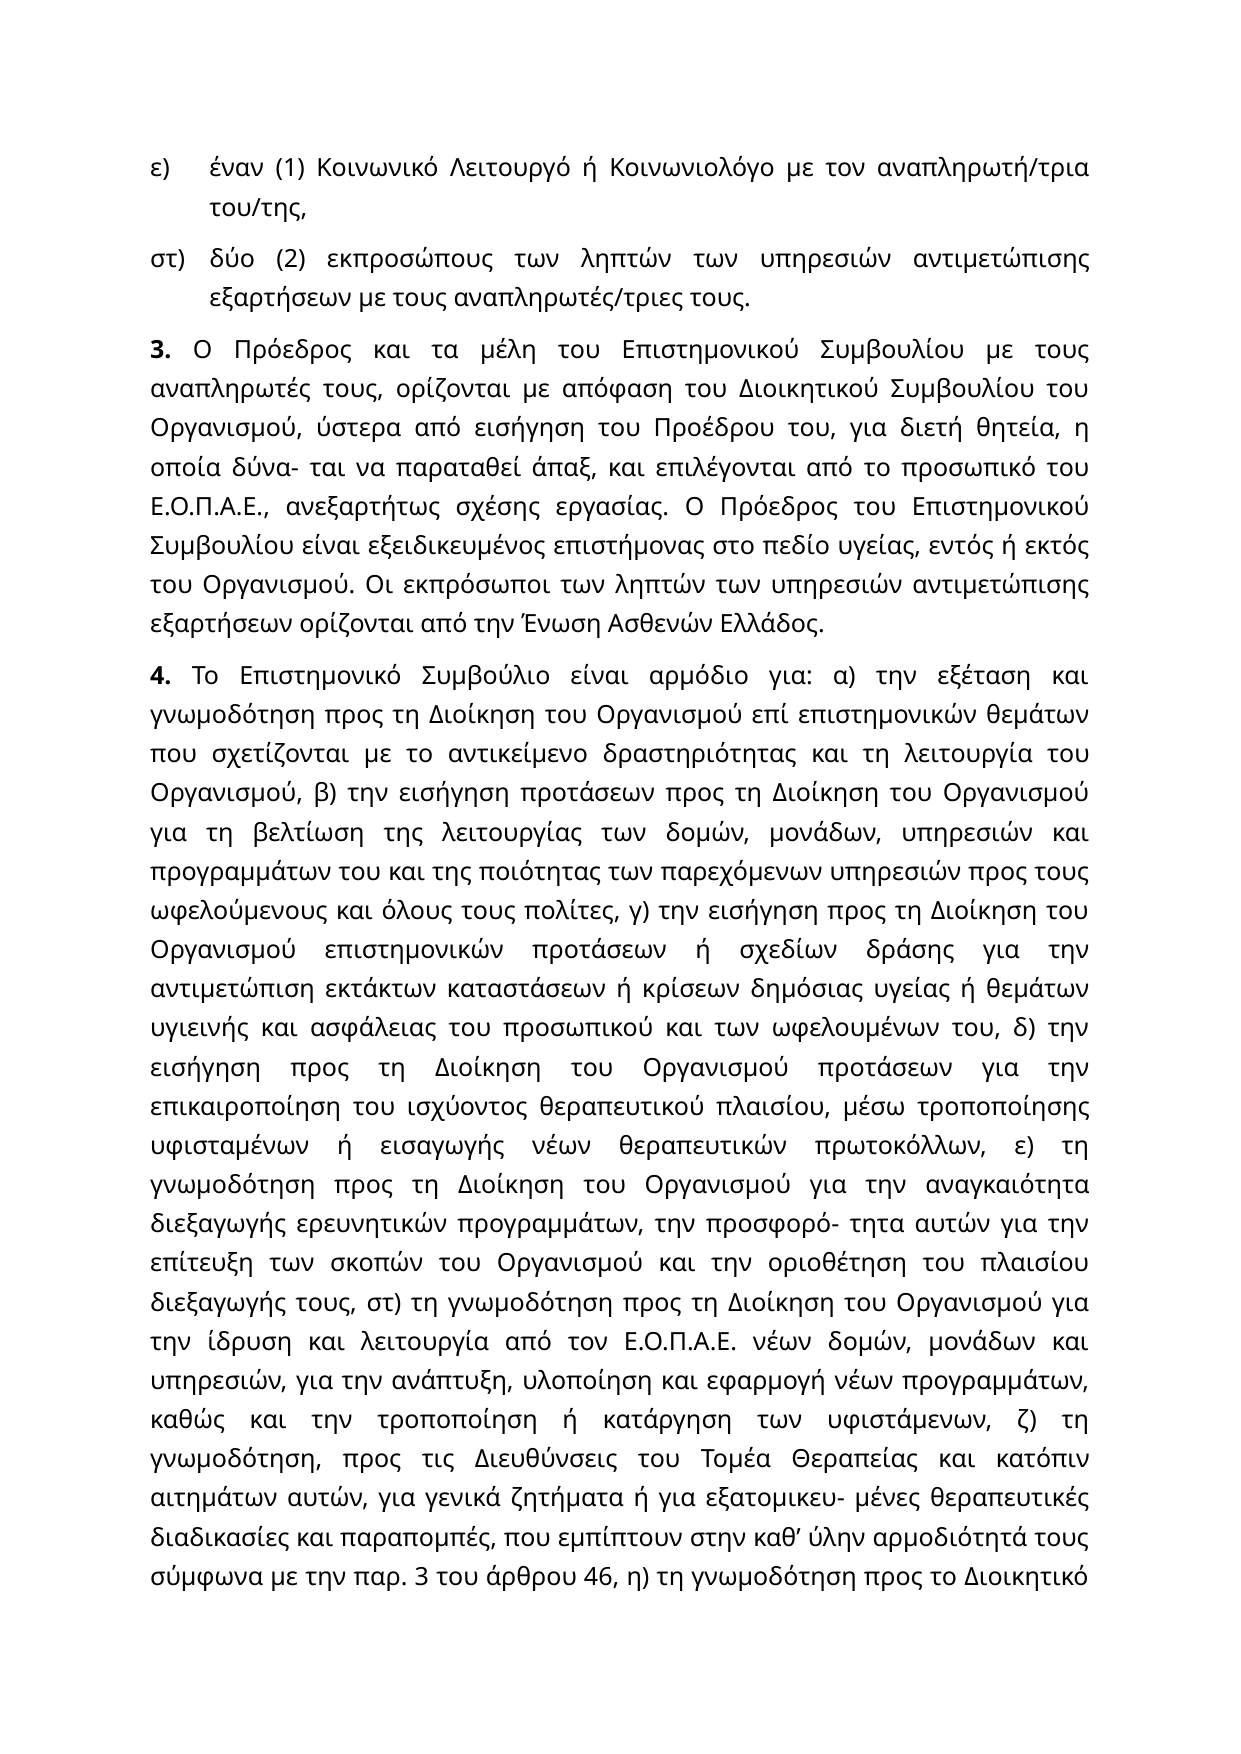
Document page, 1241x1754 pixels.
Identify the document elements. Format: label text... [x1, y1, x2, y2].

list ε) έναν (1) Κοινωνικό Λειτουργό ή Κοινωνιολόγο με τον αναπληρωτή/τρια του/της, [150, 150, 1090, 223]
text 3. Ο Πρόεδρος και τα μέλη του Επιστημονικού Συμβουλίου με τους αναπληρωτές τους, ορίζονται με απόφαση του Διοικητικού Συμβουλίου του Οργανισμού, ύστερα από εισήγηση του Προέδρου του, για διετή θητεία, η οποία δύνα- ται να παραταθεί άπαξ, και επιλέγονται από το προσωπικό του Ε.Ο.Π.Α.Ε., ανεξαρτήτως σχέσης εργασίας. Ο Πρόεδρος του Επιστημονικού Συμβουλίου είναι εξειδικευμένος επιστήμονας στο πεδίο υγείας, εντός ή εκτός του Οργανισμού. Οι εκπρόσωποι των ληπτών των υπηρεσιών αντιμετώπισης εξαρτήσεων ορίζονται από την Ένωση Ασθενών Ελλάδος. [150, 332, 1090, 640]
text 4. Το Επιστημονικό Συμβούλιο είναι αρμόδιο για: α) την εξέταση και γνωμοδότηση προς τη Διοίκηση του Οργανισμού επί επιστημονικών θεμάτων που σχετίζονται με το αντικείμενο δραστηριότητας και τη λειτουργία του Οργανισμού, β) την εισήγηση προτάσεων προς τη Διοίκηση του Οργανισμού για τη βελτίωση της λειτουργίας των δομών, μονάδων, υπηρεσιών και προγραμμάτων του και της ποιότητας των παρεχόμενων υπηρεσιών προς τους ωφελούμενους και όλους τους πολίτες, γ) την εισήγηση προς τη Διοίκηση του Οργανισμού επιστημονικών προτάσεων ή σχεδίων δράσης για την αντιμετώπιση εκτάκτων καταστάσεων ή κρίσεων δημόσιας υγείας ή θεμάτων υγιεινής και ασφάλειας του προσωπικού και των ωφελουμένων του, δ) την εισήγηση προς τη Διοίκηση του Οργανισμού προτάσεων για την επικαιροποίηση του ισχύοντος θεραπευτικού πλαισίου, μέσω τροποποίησης υφισταμένων ή εισαγωγής νέων θεραπευτικών πρωτοκόλλων, ε) τη γνωμοδότηση προς τη Διοίκηση του Οργανισμού για την αναγκαιότητα διεξαγωγής ερευνητικών προγραμμάτων, την προσφορό- τητα αυτών για την επίτευξη των σκοπών του Οργανισμού και την οριοθέτηση του πλαισίου διεξαγωγής τους, στ) τη γνωμοδότηση προς τη Διοίκηση του Οργανισμού για την ίδρυση και λειτουργία από τον Ε.Ο.Π.Α.Ε. νέων δομών, μονάδων και υπηρεσιών, για την ανάπτυξη, υλοποίηση και εφαρμογή νέων προγραμμάτων, καθώς και την τροποποίηση ή κατάργηση των υφιστάμενων, ζ) τη γνωμοδότηση, προς τις Διευθύνσεις του Τομέα Θεραπείας και κατόπιν αιτημάτων αυτών, για γενικά ζητήματα ή για εξατομικευ- μένες θεραπευτικές διαδικασίες και παραπομπές, που εμπίπτουν στην καθ’ ύλην αρμοδιότητά τους σύμφωνα με την παρ. 3 του άρθρου 46, η) τη γνωμοδότηση προς το Διοικητικό [150, 657, 1090, 1592]
list στ) δύο (2) εκπροσώπους των ληπτών των υπηρεσιών αντιμετώπισης εξαρτήσεων με τους αναπληρωτές/τριες τους. [150, 241, 1090, 314]
